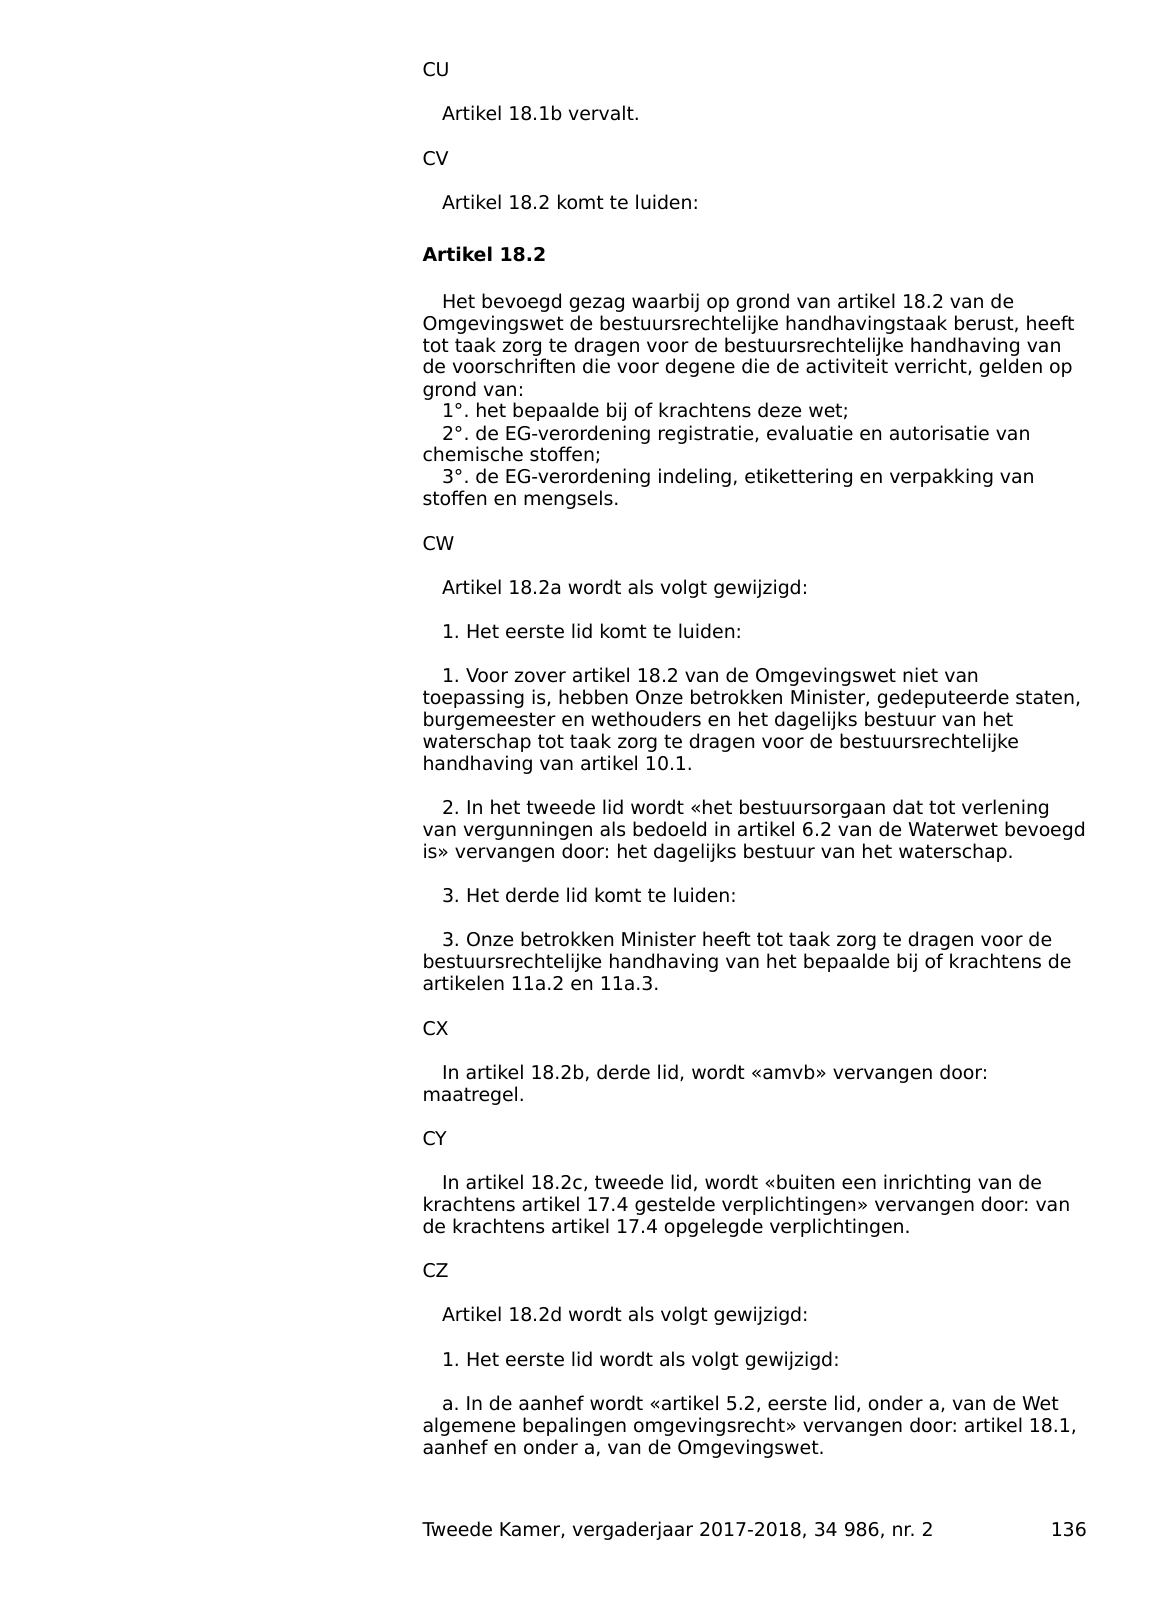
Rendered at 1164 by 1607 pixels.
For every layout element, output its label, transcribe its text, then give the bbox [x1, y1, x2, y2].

text In artikel 18.2b, derde lid, wordt «amvb» vervangen door: maatregel. [422, 1062, 1087, 1106]
text CX [422, 1017, 1087, 1039]
text 3. Onze betrokken Minister heeft tot taak zorg te dragen voor de bestuursrechtelijke handhaving van het bepaalde bij of krachtens de artikelen 11a.2 en 11a.3. [422, 929, 1087, 995]
subtitle Artikel 18.2 [422, 243, 1087, 266]
text CU [422, 59, 1087, 81]
text Het bevoegd gezag waarbij op grond van artikel 18.2 van de Omgevingswet de bestuursrechtelijke handhavingstaak berust, heeft tot taak zorg te dragen voor de bestuursrechtelijke handhaving van de voorschriften die voor degene die de activiteit verricht, gelden op grond van: [422, 291, 1087, 400]
text Artikel 18.2a wordt als volgt gewijzigd: [422, 577, 1087, 599]
text 1. Het eerste lid komt te luiden: [422, 621, 1087, 643]
text Artikel 18.1b vervalt. [422, 103, 1087, 125]
text 1. Het eerste lid wordt als volgt gewijzigd: [422, 1348, 1087, 1370]
text 2°. de EG-verordening registratie, evaluatie en autorisatie van chemische stoffen; [422, 422, 1087, 466]
text 3°. de EG-verordening indeling, etikettering en verpakking van stoffen en mengsels. [422, 466, 1087, 510]
text CZ [422, 1260, 1087, 1282]
text Artikel 18.2 komt te luiden: [422, 192, 1087, 213]
text Artikel 18.2d wordt als volgt gewijzigd: [422, 1304, 1087, 1326]
text a. In de aanhef wordt «artikel 5.2, eerste lid, onder a, van de Wet algemene bepalingen omgevingsrecht» vervangen door: artikel 18.1, aanhef en onder a, van de Omgevingswet. [422, 1393, 1087, 1458]
text CW [422, 532, 1087, 554]
text In artikel 18.2c, tweede lid, wordt «buiten een inrichting van de krachtens artikel 17.4 gestelde verplichtingen» vervangen door: van de krachtens artikel 17.4 opgelegde verplichtingen. [422, 1172, 1087, 1238]
text 1°. het bepaalde bij of krachtens deze wet; [422, 400, 1087, 422]
text CV [422, 147, 1087, 169]
text 2. In het tweede lid wordt «het bestuursorgaan dat tot verlening van vergunningen als bedoeld in artikel 6.2 van de Waterwet bevoegd is» vervangen door: het dagelijks bestuur van het waterschap. [422, 797, 1087, 863]
text 1. Voor zover artikel 18.2 van de Omgevingswet niet van toepassing is, hebben Onze betrokken Minister, gedeputeerde staten, burgemeester en wethouders en het dagelijks bestuur van het waterschap tot taak zorg te dragen voor de bestuursrechtelijke handhaving van artikel 10.1. [422, 665, 1087, 775]
text 3. Het derde lid komt te luiden: [422, 885, 1087, 907]
text CY [422, 1128, 1087, 1150]
